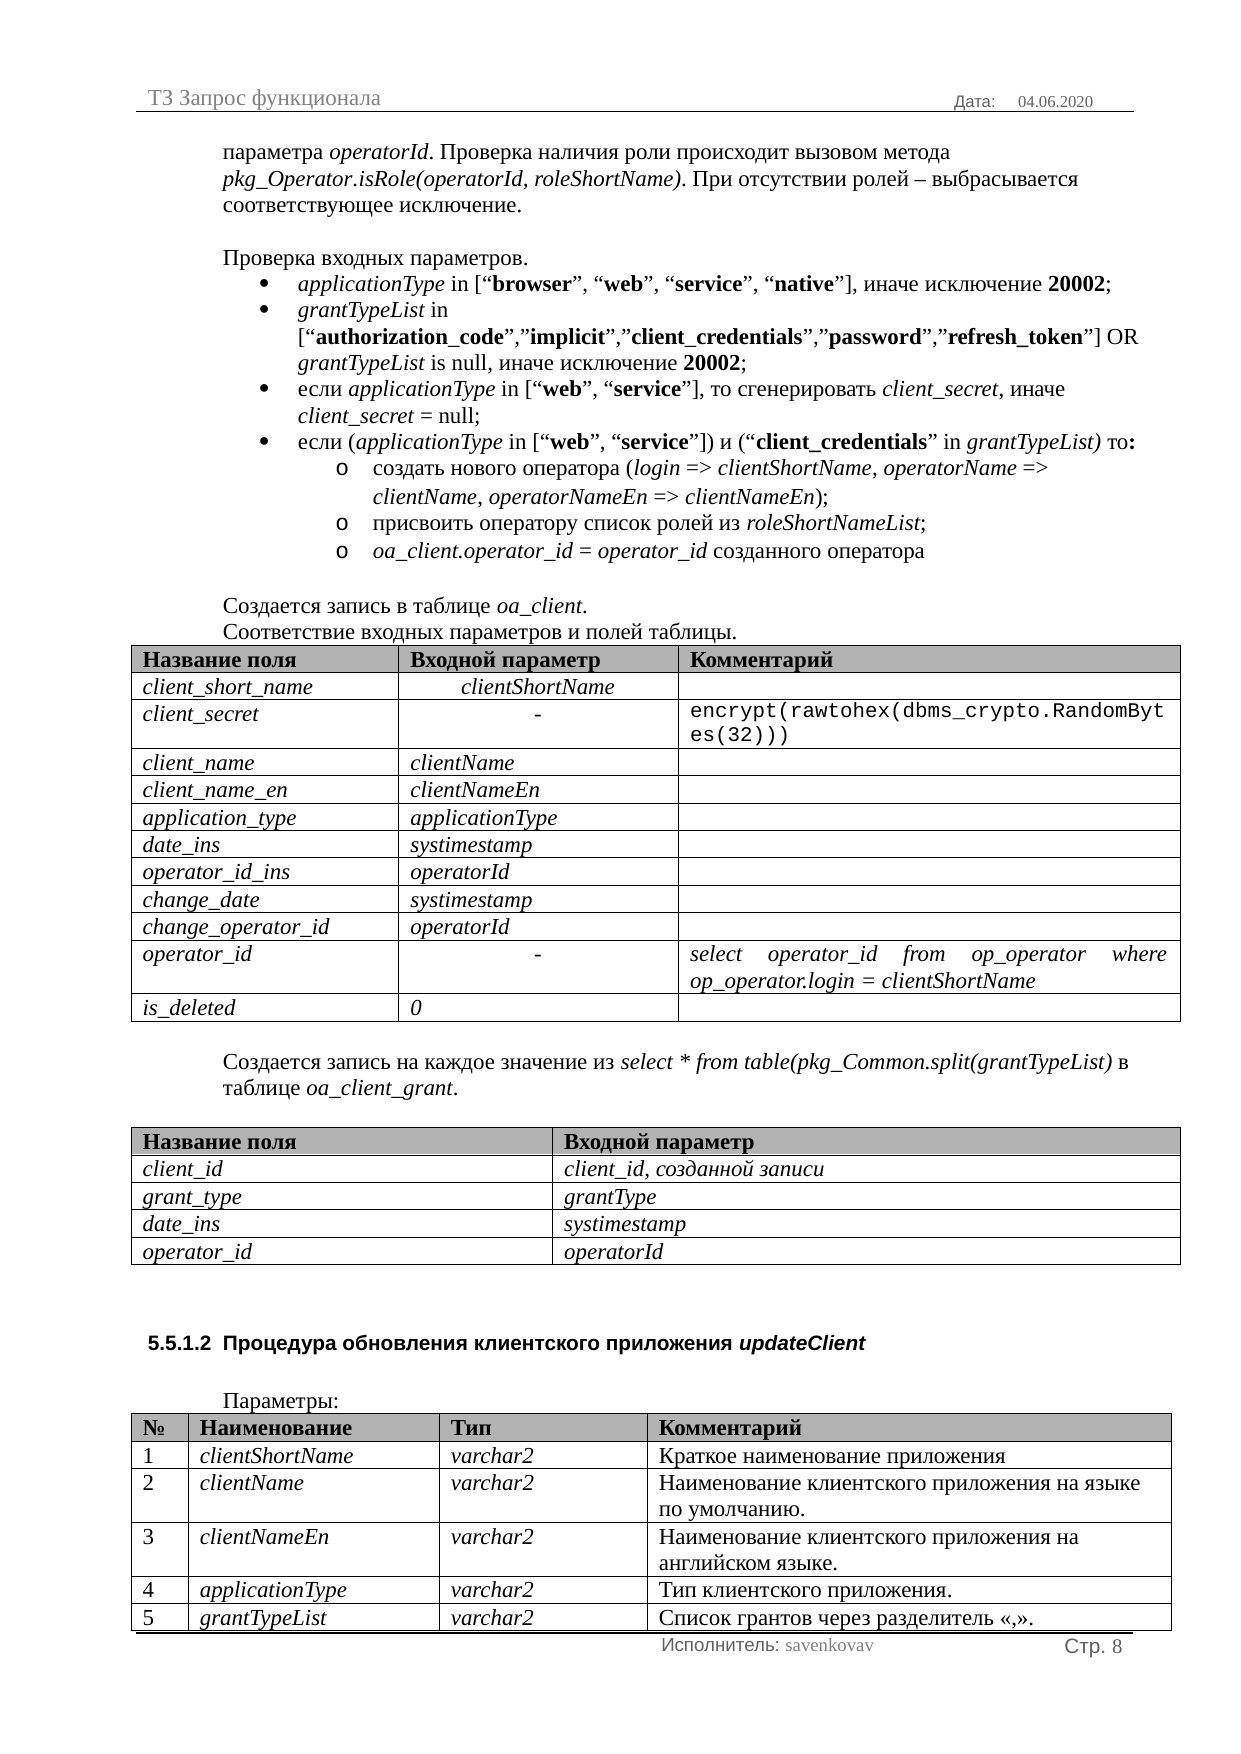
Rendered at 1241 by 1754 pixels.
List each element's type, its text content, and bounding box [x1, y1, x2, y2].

table_header Комментарий [679, 646, 1180, 672]
table_cell 4 [132, 1577, 188, 1603]
table_cell operator_id [132, 941, 398, 993]
table_cell [679, 831, 1180, 857]
table_cell 5 [132, 1604, 188, 1630]
table_cell systimestamp [399, 886, 678, 912]
table_cell client_name [132, 749, 398, 775]
table_cell [679, 776, 1180, 802]
table_cell clientShortName [189, 1442, 439, 1468]
table_cell grantTypeList [189, 1604, 439, 1630]
table_cell systimestamp [399, 831, 678, 857]
table_cell grantType [553, 1183, 1180, 1209]
list если applicationType in [“web”, “service”], то сгенерировать client_secret, иначе client_secret = null; [260, 375, 1152, 428]
table_header Входной параметр [399, 646, 678, 672]
table_cell [679, 749, 1180, 775]
list если (applicationType in [“web”, “service”]) и (“client_credentials” in grantTypeList) то: [260, 428, 1152, 454]
table_cell Краткое наименование приложения [648, 1442, 1171, 1468]
table_cell 2 [132, 1469, 188, 1522]
table_cell client_secret [132, 700, 398, 748]
table_cell clientName [189, 1469, 439, 1522]
table_header Комментарий [648, 1414, 1171, 1441]
table_cell change_date [132, 886, 398, 912]
table_cell client_name_en [132, 776, 398, 802]
table_cell [679, 858, 1180, 885]
text Создается запись в таблице oa_client. [223, 592, 1152, 618]
text Создается запись на каждое значение из select * from table(pkg_Common.split(grantTypeList) в таблице oa_client_grant. [223, 1048, 1152, 1101]
table_cell Тип клиентского приложения. [648, 1577, 1171, 1603]
table_cell applicationType [189, 1577, 439, 1603]
table_cell [679, 673, 1180, 699]
table_cell operator_id [132, 1238, 552, 1264]
table_header Название поля [132, 1128, 552, 1154]
text Проверка входных параметров. [223, 244, 1152, 270]
table_cell 1 [132, 1442, 188, 1468]
table_cell Наименование клиентского приложения на языке по умолчанию. [648, 1469, 1171, 1522]
table_cell 3 [132, 1523, 188, 1576]
text Параметры: [223, 1387, 1152, 1413]
table_cell clientName [399, 749, 678, 775]
table_cell client_id [132, 1156, 552, 1182]
table_header № [132, 1414, 188, 1441]
text Соответствие входных параметров и полей таблицы. [223, 618, 1152, 644]
list oa_client.operator_id = operator_id созданного оператора [335, 537, 1152, 566]
table_cell Список грантов через разделитель «,». [648, 1604, 1171, 1630]
list присвоить оператору список ролей из roleShortNameList; [335, 509, 1152, 537]
table_cell date_ins [132, 1210, 552, 1237]
table_cell clientShortName [399, 673, 678, 699]
table_cell - [399, 700, 678, 748]
table_cell systimestamp [553, 1210, 1180, 1237]
list applicationType in [“browser”, “web”, “service”, “native”], иначе исключение 20002; [260, 270, 1152, 296]
table_header Наименование [189, 1414, 439, 1441]
table_cell varchar2 [440, 1523, 647, 1576]
table_header Входной параметр [553, 1128, 1180, 1154]
table_cell varchar2 [440, 1469, 647, 1522]
table_cell operatorId [399, 913, 678, 939]
table_cell Наименование клиентского приложения на английском языке. [648, 1523, 1171, 1576]
table_cell clientNameEn [399, 776, 678, 802]
list grantTypeList in [“authorization_code”,”implicit”,”client_credentials”,”password”,”refresh_token”] OR grantTypeList is null, иначе исключение 20002; [260, 296, 1152, 375]
table_cell applicationType [399, 804, 678, 830]
table_cell operatorId [553, 1238, 1180, 1264]
table_cell - [399, 941, 678, 993]
table_cell varchar2 [440, 1604, 647, 1630]
table_cell client_id, созданной записи [553, 1156, 1180, 1182]
table_cell is_deleted [132, 994, 398, 1021]
table_cell change_operator_id [132, 913, 398, 939]
table_cell clientNameEn [189, 1523, 439, 1576]
table_cell date_ins [132, 831, 398, 857]
table_cell [679, 913, 1180, 939]
table_header Название поля [132, 646, 398, 672]
table_cell operator_id_ins [132, 858, 398, 885]
table_cell grant_type [132, 1183, 552, 1209]
table_cell varchar2 [440, 1577, 647, 1603]
table_cell select operator_id from op_operator where op_operator.login = clientShortName [679, 941, 1180, 993]
list создать нового оператора (login => clientShortName, operatorName => clientName, operatorNameEn => clientNameEn); [335, 454, 1152, 509]
table_cell operatorId [399, 858, 678, 885]
table_cell [679, 994, 1180, 1021]
table_header Тип [440, 1414, 647, 1441]
text параметра operatorId. Проверка наличия роли происходит вызовом метода pkg_Operator.isRole(operatorId, roleShortName). При отсутствии ролей – выбрасывается соответствующее исключение. [223, 138, 1152, 217]
table_cell application_type [132, 804, 398, 830]
table_cell client_short_name [132, 673, 398, 699]
table_cell 0 [399, 994, 678, 1021]
table_cell [679, 804, 1180, 830]
subtitle Процедура обновления клиентского приложения updateClient [148, 1330, 1152, 1354]
table_cell varchar2 [440, 1442, 647, 1468]
table_cell [679, 886, 1180, 912]
table_cell encrypt(rawtohex(dbms_crypto.RandomBytes(32))) [679, 700, 1180, 748]
